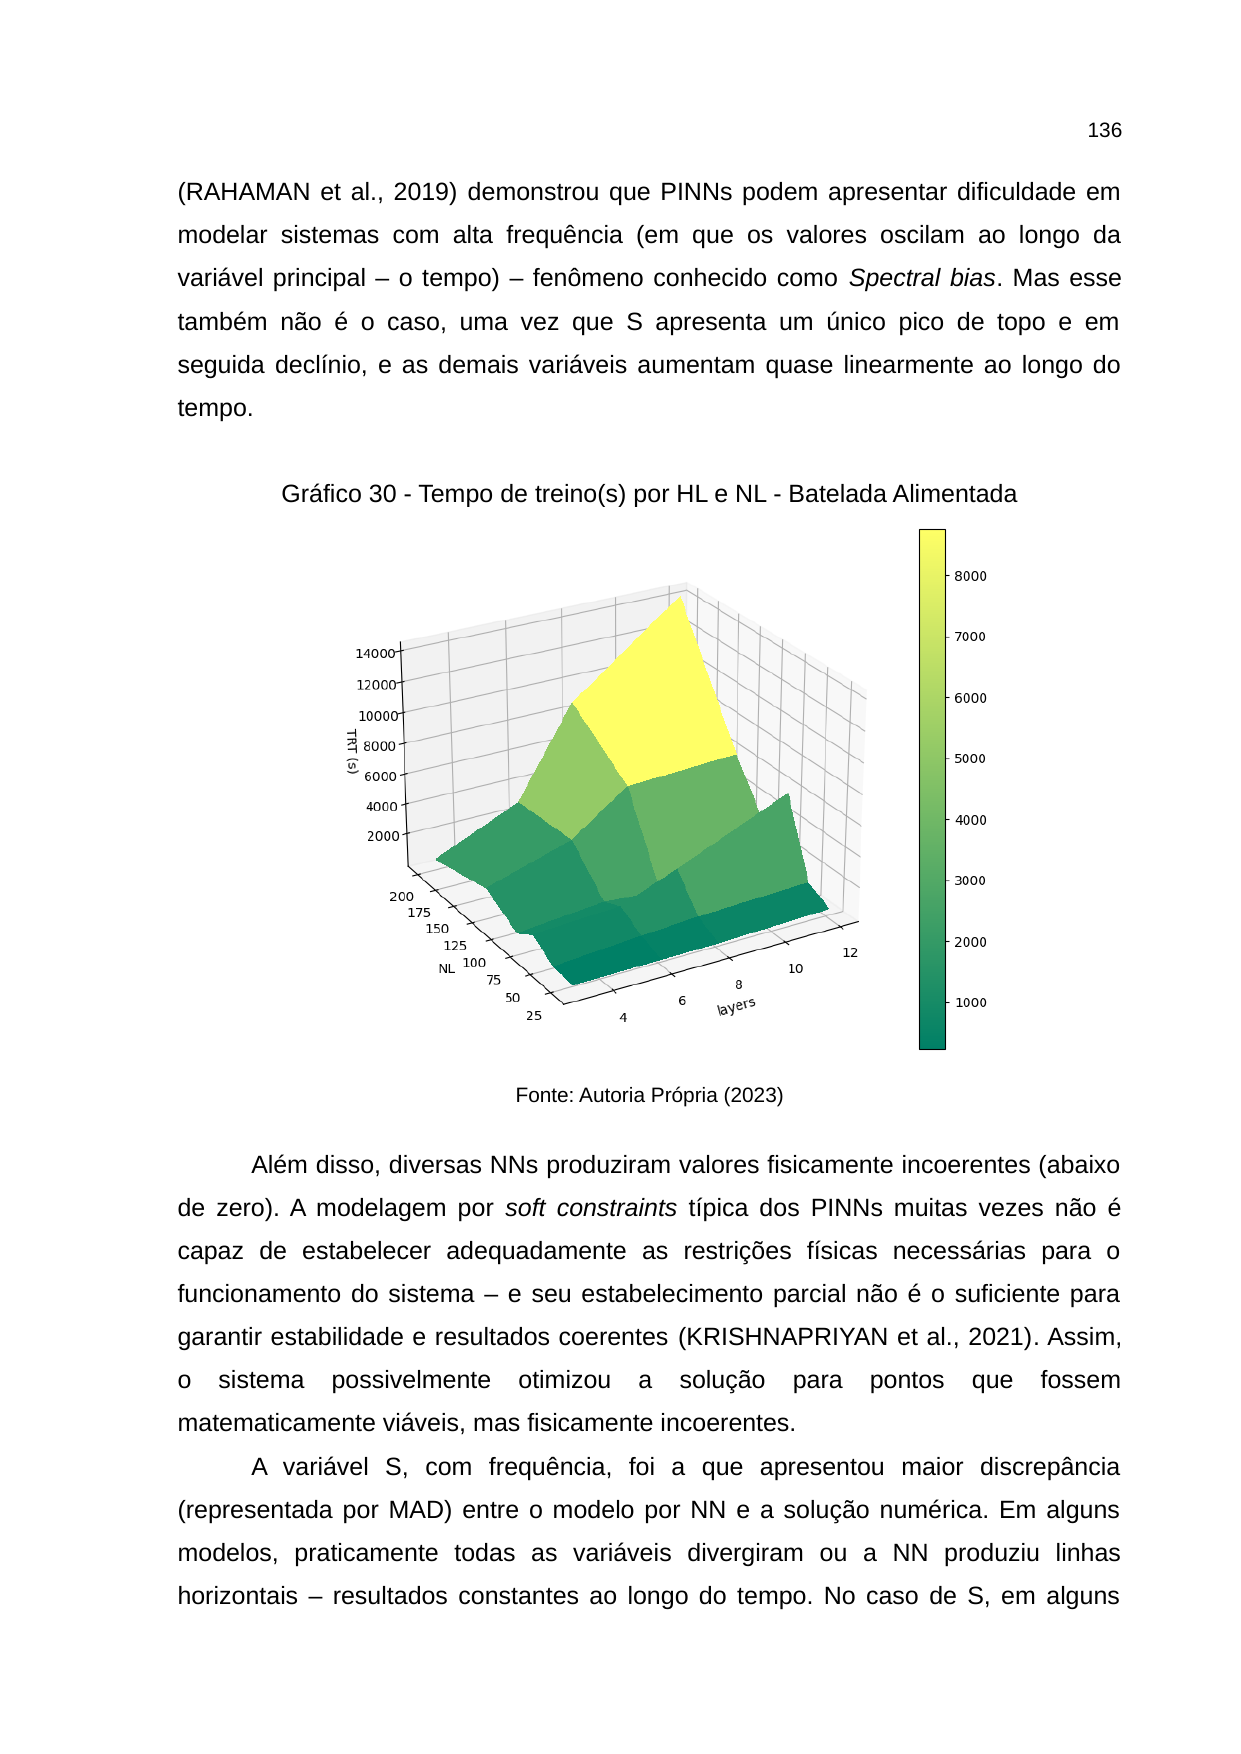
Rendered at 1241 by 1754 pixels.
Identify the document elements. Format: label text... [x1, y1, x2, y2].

picture [177, 507, 1123, 1064]
text Fonte: Autoria Própria (2023) [177, 1083, 1122, 1107]
text (RAHAMAN et al., 2019) demonstrou que PINNs podem apresentar dificuldade em modelar sistemas com alta frequência (em que os valores oscilam ao longo da variável principal – o tempo) – fenômeno conhecido como Spectral bias. Mas esse também não é o caso, uma vez que S apresenta um único pico de topo e em seguida declínio, e as demais variáveis aumentam quase linearmente ao longo do tempo. [177, 177, 1122, 421]
text A variável S, com frequência, foi a que apresentou maior discrepância (representada por MAD) entre o modelo por NN e a solução numérica. Em alguns modelos, praticamente todas as variáveis divergiram ou a NN produziu linhas horizontais – resultados constantes ao longo do tempo. No caso de S, em alguns [177, 1452, 1122, 1610]
text Gráfico 30 - Tempo de treino(s) por HL e NL - Batelada Alimentada [177, 479, 1122, 507]
text Além disso, diversas NNs produziram valores fisicamente incoerentes (abaixo de zero). A modelagem por soft constraints típica dos PINNs muitas vezes não é capaz de estabelecer adequadamente as restrições físicas necessárias para o funcionamento do sistema – e seu estabelecimento parcial não é o suficiente para garantir estabilidade e resultados coerentes (KRISHNAPRIYAN et al., 2021). Assim, o sistema possivelmente otimizou a solução para pontos que fossem matematicamente viáveis, mas fisicamente incoerentes. [177, 1150, 1122, 1437]
